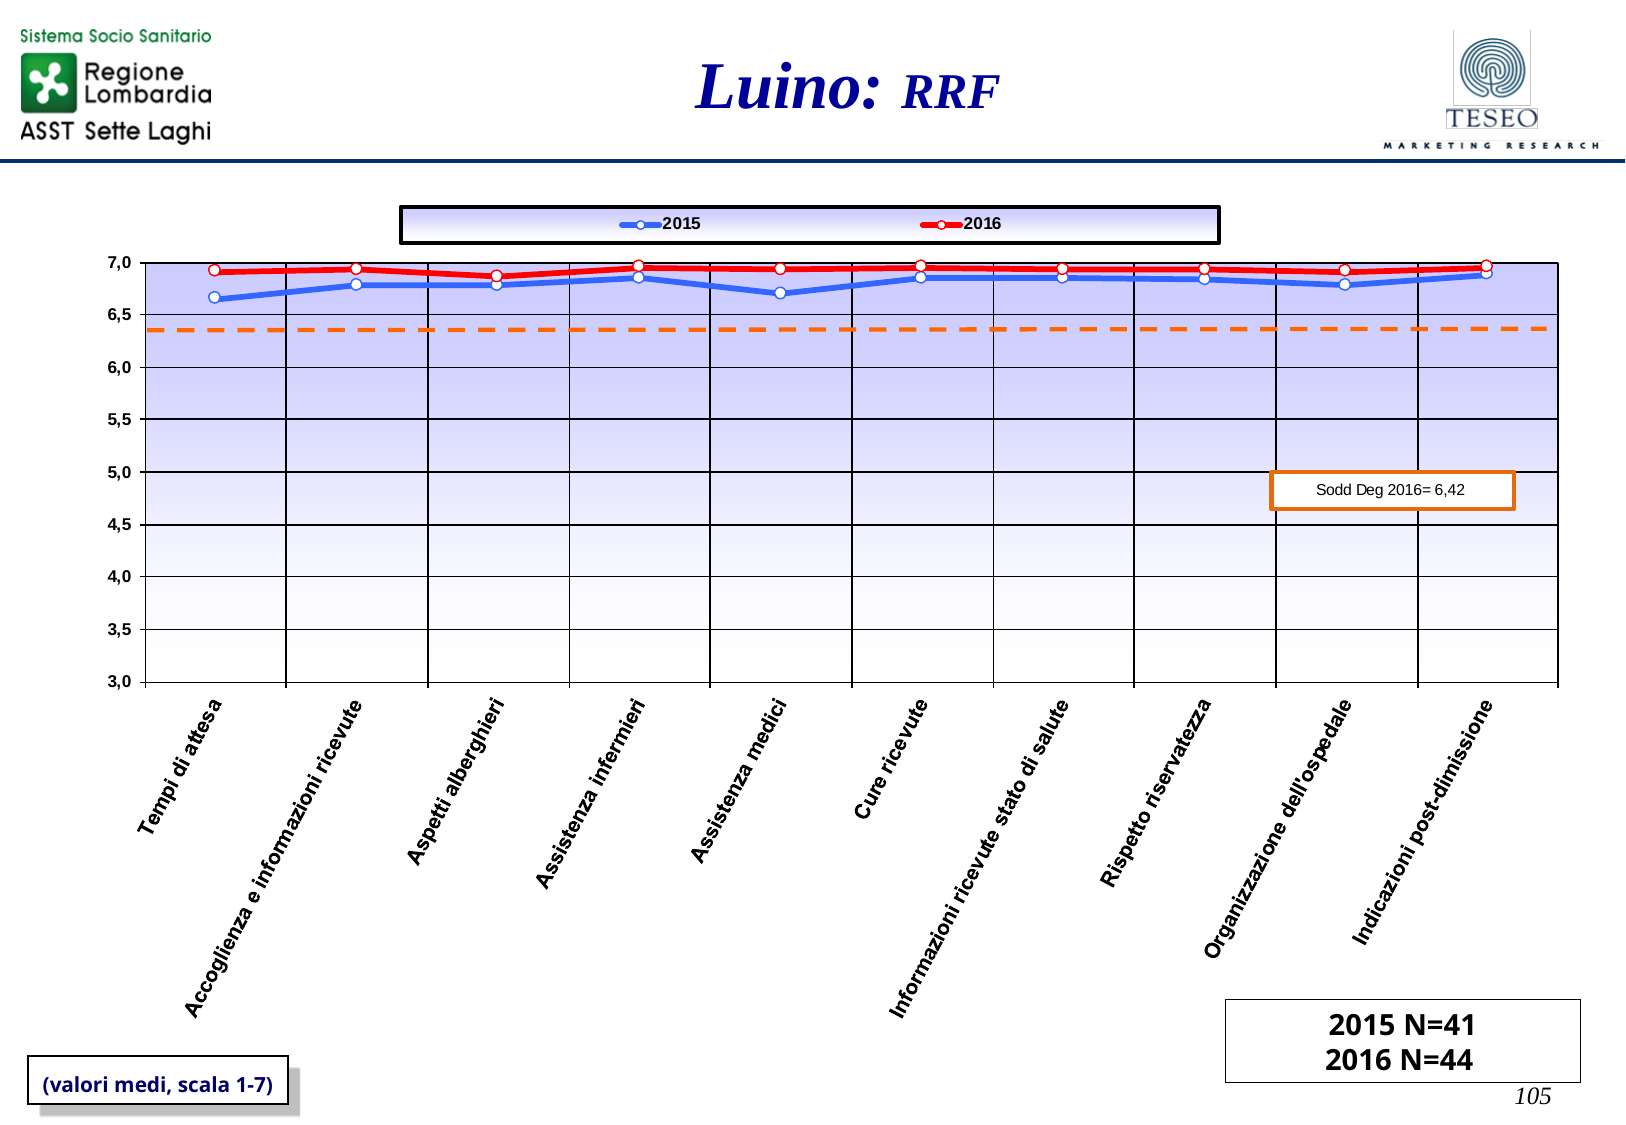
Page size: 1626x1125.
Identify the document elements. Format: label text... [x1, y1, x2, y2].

picture [63, 196, 1562, 1049]
text_box 2015 N=41 2016 N=44 [1225, 999, 1581, 1083]
text_box Luino: RRF [304, 18, 1392, 144]
picture [21, 26, 211, 148]
text_box (valori medi, scala 1-7) [27, 1056, 288, 1105]
picture [1381, 30, 1604, 149]
